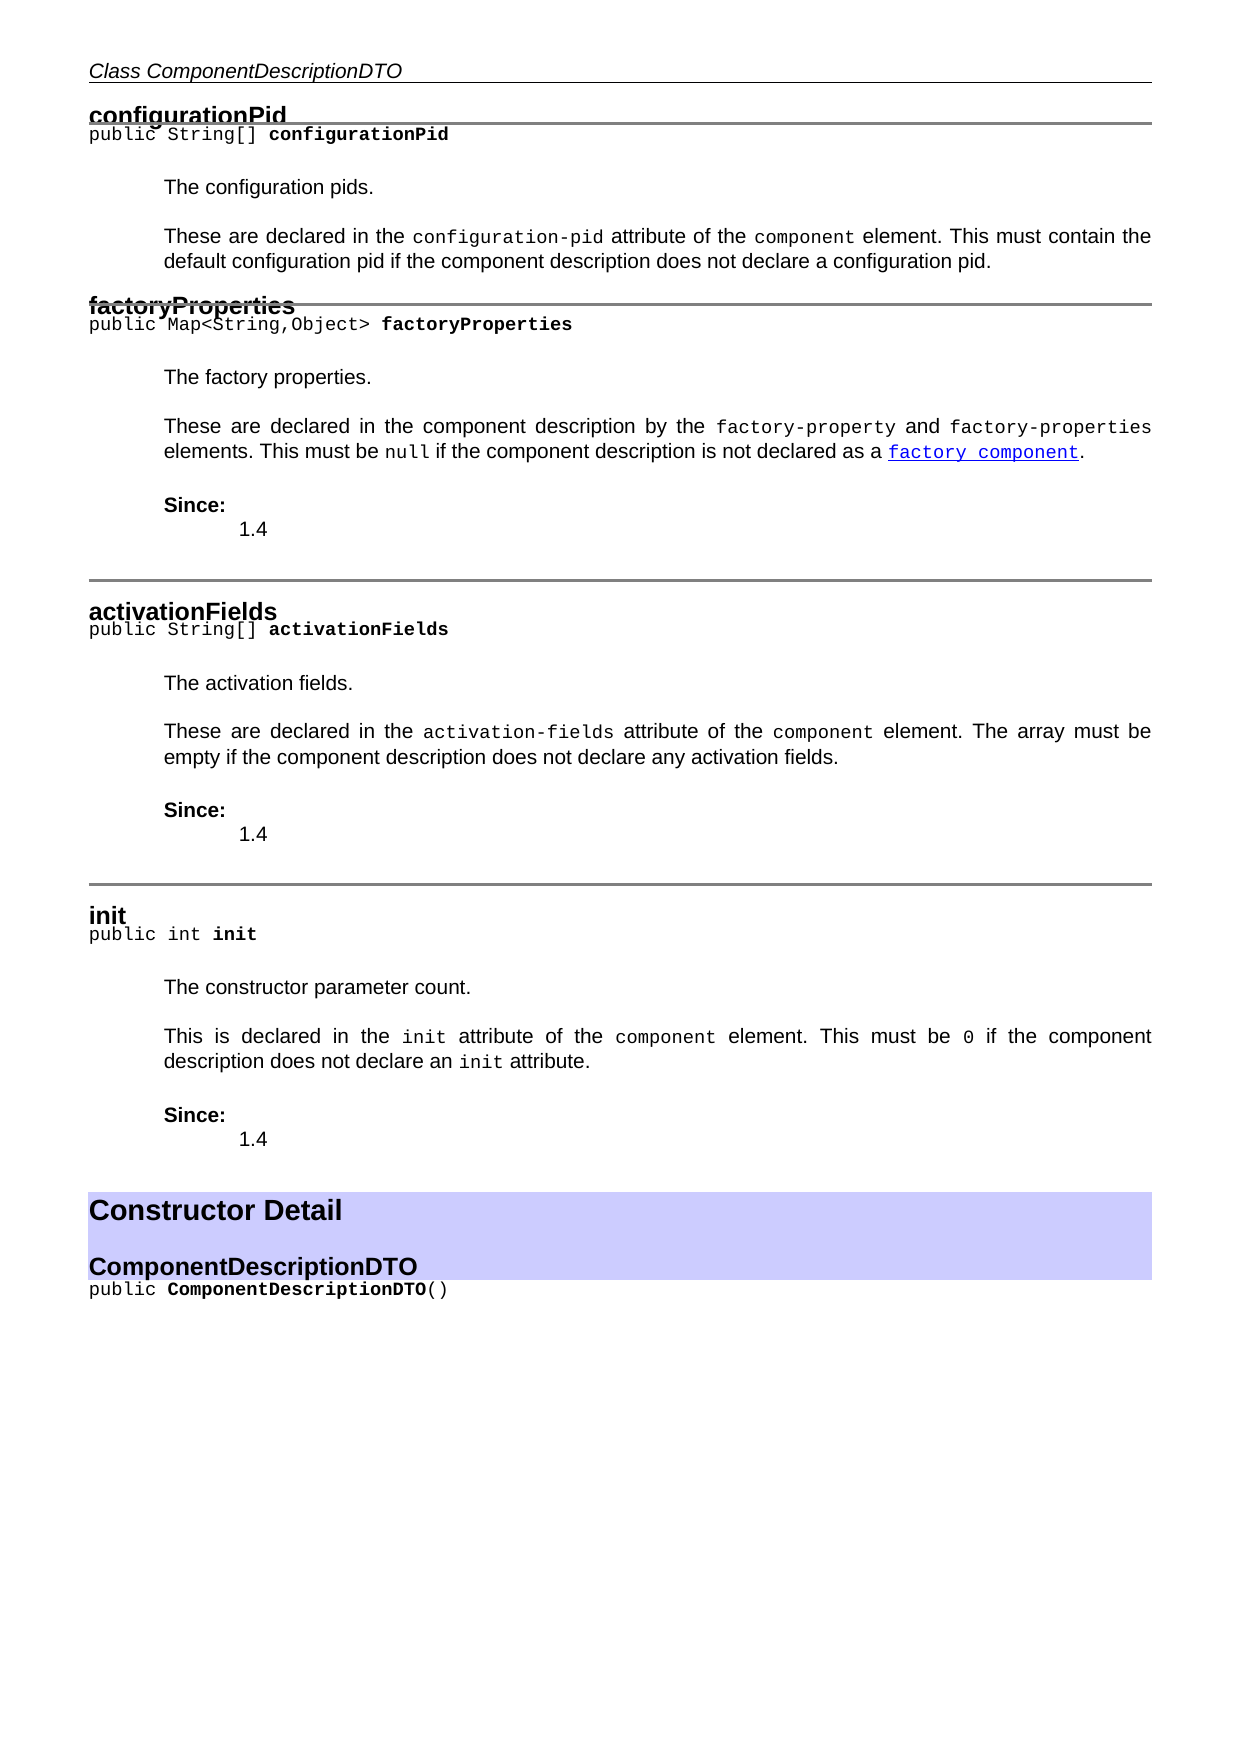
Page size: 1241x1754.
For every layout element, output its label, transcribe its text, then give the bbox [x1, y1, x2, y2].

text public String[] activationFields [88, 620, 1152, 641]
subtitle Constructor Detail [88, 1192, 1152, 1226]
text The factory properties. [163, 365, 1152, 389]
text public Map<String,Object> factoryProperties [88, 314, 1152, 336]
text These are declared in the activation-fields attribute of the component element. The array must be empty if the component description does not declare any activation fields. [163, 719, 1152, 768]
text public String[] configurationPid [88, 125, 1152, 146]
text public ComponentDescriptionDTO() [88, 1280, 1152, 1301]
text 1.4 [238, 822, 1152, 846]
text public int init [88, 924, 1152, 946]
text Since: [163, 798, 1152, 822]
text The configuration pids. [163, 175, 1152, 199]
text The activation fields. [163, 670, 1152, 694]
text This is declared in the init attribute of the component element. This must be 0 if the component description does not declare an init attribute. [163, 1024, 1152, 1074]
text These are declared in the configuration-pid attribute of the component element. This must contain the default configuration pid if the component description does not declare a configuration pid. [163, 224, 1152, 273]
text 1.4 [238, 1127, 1152, 1151]
text 1.4 [238, 517, 1152, 541]
text The constructor parameter count. [163, 975, 1152, 999]
text These are declared in the component description by the factory-property and factory-properties elements. This must be null if the component description is not declared as a factory component. [163, 414, 1152, 464]
text Since: [163, 1103, 1152, 1127]
text Since: [163, 493, 1152, 517]
subtitle ComponentDescriptionDTO [88, 1251, 1152, 1280]
